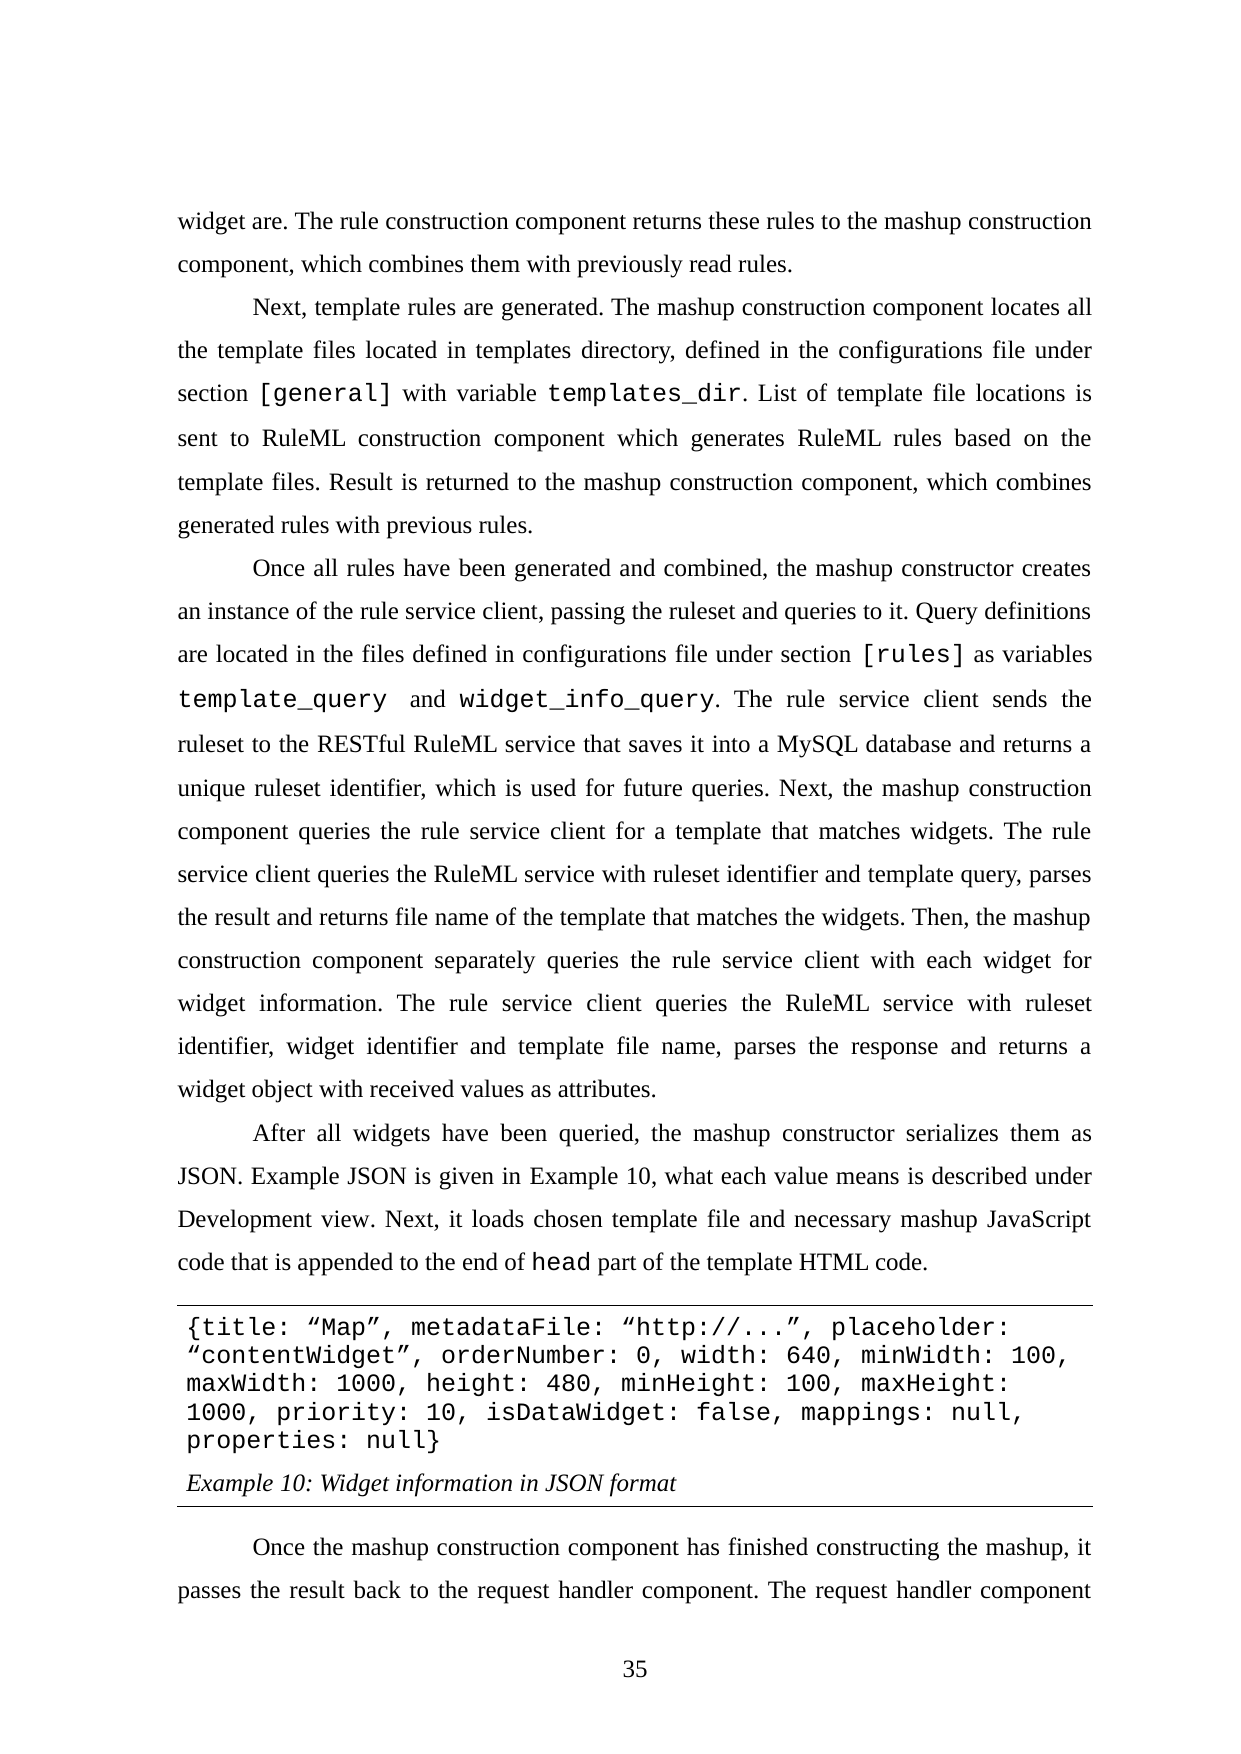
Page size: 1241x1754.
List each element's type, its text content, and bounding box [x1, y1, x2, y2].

text Next, template rules are generated. The mashup construction component locates all the template files located in templates directory, defined in the configurations file under section [general] with variable templates_dir. List of template file locations is sent to RuleML construction component which generates RuleML rules based on the template files. Result is returned to the mashup construction component, which combines generated rules with previous rules. [177, 292, 1093, 538]
text {title: “Map”, metadataFile: “http://...”, placeholder: “contentWidget”, orderNumber: 0, width: 640, minWidth: 100, maxWidth: 1000, height: 480, minHeight: 100, maxHeight: 1000, priority: 10, isDataWidget: false, mappings: null, properties: null} [186, 1314, 1084, 1456]
text Once all rules have been generated and combined, the mashup constructor creates an instance of the rule service client, passing the ruleset and queries to it. Query definitions are located in the files defined in configurations file under section [rules] as variables template_query and widget_info_query. The rule service client sends the ruleset to the RESTful RuleML service that saves it into a MySQL database and returns a unique ruleset identifier, which is used for future queries. Next, the mashup construction component queries the rule service client for a template that matches widgets. The rule service client queries the RuleML service with ruleset identifier and template query, parses the result and returns file name of the template that matches the widgets. Then, the mashup construction component separately queries the rule service client with each widget for widget information. The rule service client queries the RuleML service with ruleset identifier, widget identifier and template file name, parses the response and returns a widget object with received values as attributes. [177, 553, 1093, 1103]
text Once the mashup construction component has finished constructing the mashup, it passes the result back to the request handler component. The request handler component [177, 1507, 1093, 1604]
text [177, 1293, 1093, 1305]
text Example 10: Widget information in JSON format [186, 1468, 1084, 1497]
text widget are. The rule construction component returns these rules to the mashup construction component, which combines them with previously read rules. [177, 206, 1093, 278]
text [177, 1306, 1093, 1506]
text After all widgets have been queried, the mashup constructor serializes them as JSON. Example JSON is given in Example 10, what each value means is described under Development view. Next, it loads chosen template file and necessary mashup JavaScript code that is appended to the end of head part of the template HTML code. [177, 1118, 1093, 1278]
